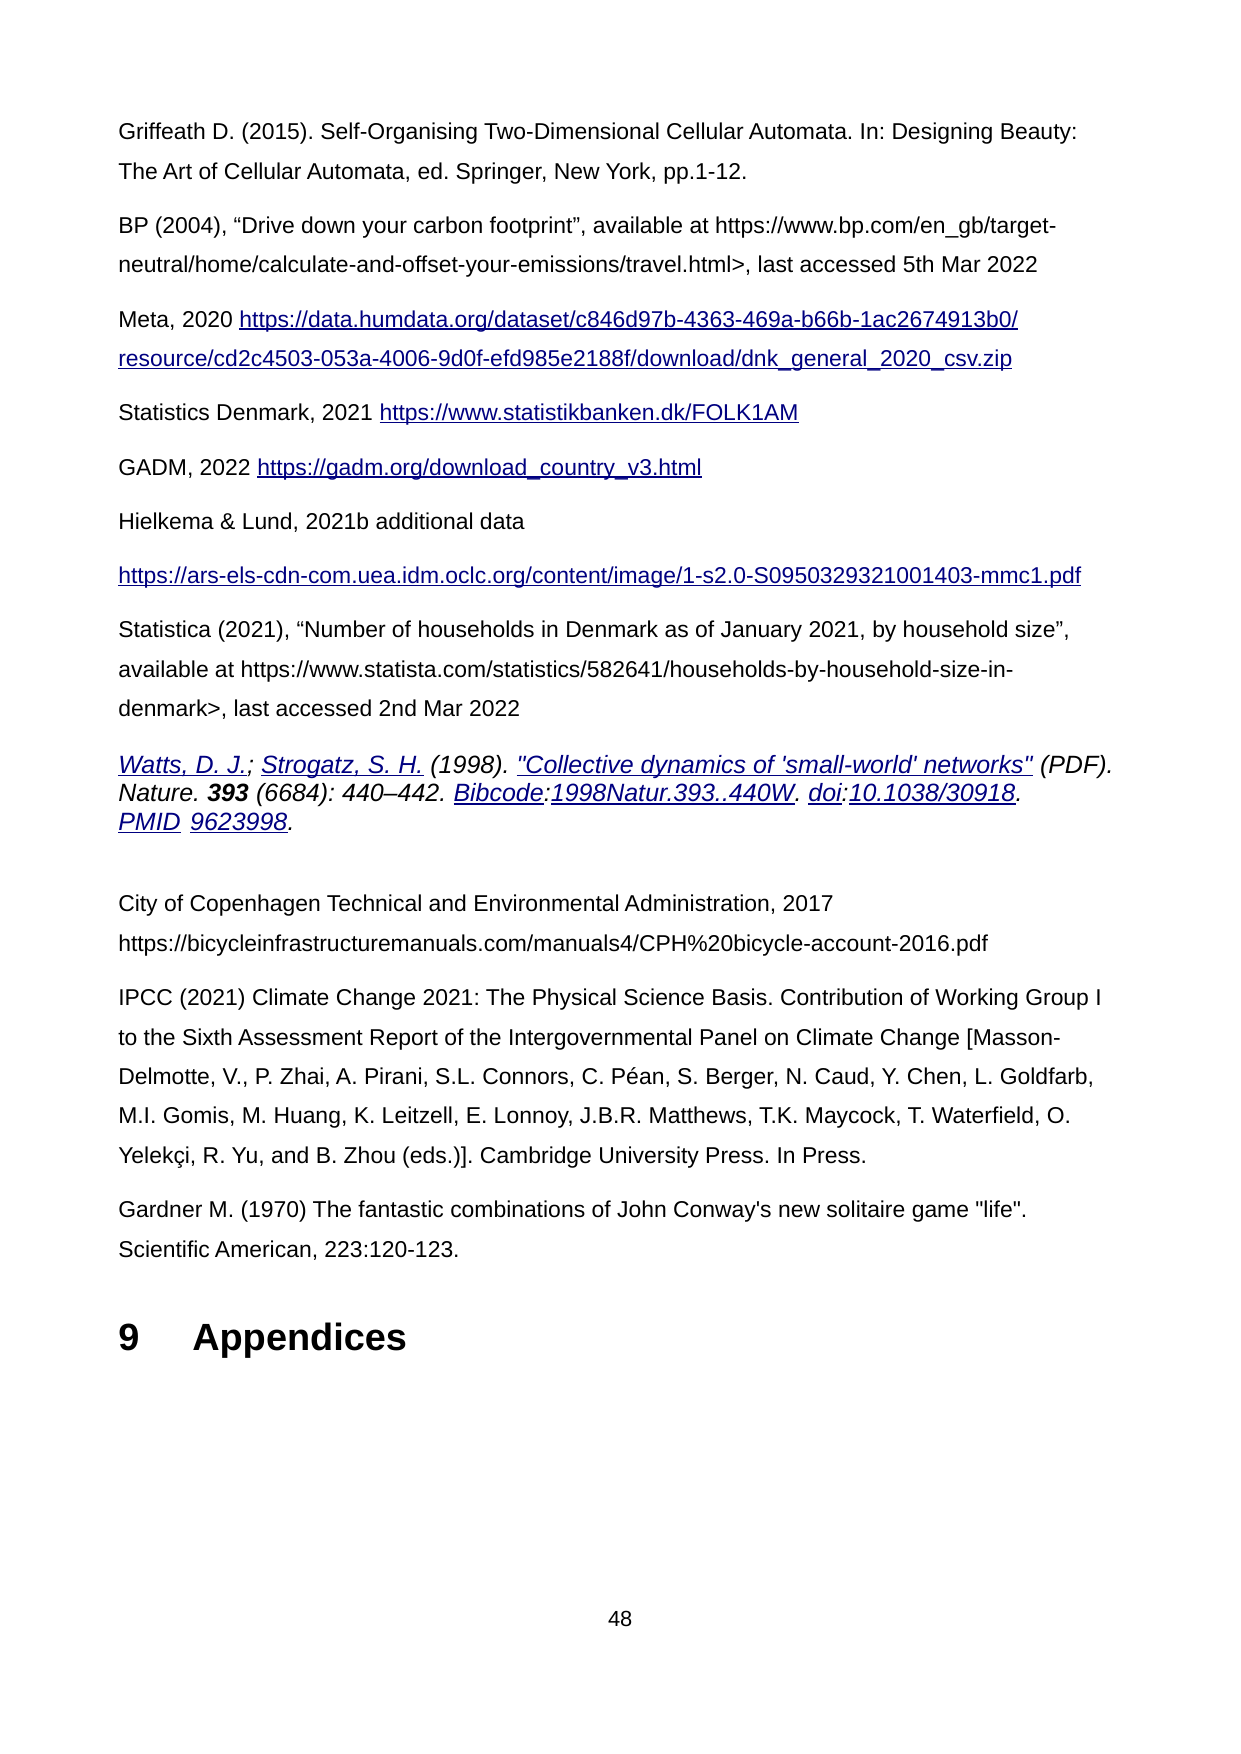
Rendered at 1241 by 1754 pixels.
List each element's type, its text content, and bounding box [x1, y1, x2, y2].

text Statistica (2021), “Number of households in Denmark as of January 2021, by household size”, available at https://www.statista.com/statistics/582641/households-by-household-size-in-denmark>, last accessed 2nd Mar 2022 [118, 616, 1122, 722]
text City of Copenhagen Technical and Environmental Administration, 2017 https://bicycleinfrastructuremanuals.com/manuals4/CPH%20bicycle-account-2016.pdf [118, 890, 1122, 956]
text Hielkema & Lund, 2021b additional data [118, 508, 1122, 534]
text Statistics Denmark, 2021 https://www.statistikbanken.dk/FOLK1AM [118, 399, 1122, 426]
text Watts, D. J.; Strogatz, S. H. (1998). "Collective dynamics of 'small-world' networks" (PDF). Nature. 393 (6684): 440–442. Bibcode:1998Natur.393..440W. doi:10.1038/30918. PMID 9623998. [118, 750, 1122, 836]
text IPCC (2021) Climate Change 2021: The Physical Science Basis. Contribution of Working Group I to the Sixth Assessment Report of the Intergovernmental Panel on Climate Change [Masson-Delmotte, V., P. Zhai, A. Pirani, S.L. Connors, C. Péan, S. Berger, N. Caud, Y. Chen, L. Goldfarb, M.I. Gomis, M. Huang, K. Leitzell, E. Lonnoy, J.B.R. Matthews, T.K. Maycock, T. Waterfield, O. Yelekçi, R. Yu, and B. Zhou (eds.)]. Cambridge University Press. In Press. [118, 984, 1122, 1168]
subtitle Appendices [118, 1315, 1122, 1358]
text Gardner M. (1970) The fantastic combinations of John Conway's new solitaire game "life". Scientific American, 223:120-123. [118, 1196, 1122, 1262]
text https://ars-els-cdn-com.uea.idm.oclc.org/content/image/1-s2.0-S0950329321001403-mmc1.pdf [118, 562, 1122, 588]
text Griffeath D. (2015). Self-Organising Two-Dimensional Cellular Automata. In: Designing Beauty: The Art of Cellular Automata, ed. Springer, New York, pp.1-12. [118, 118, 1122, 184]
text BP (2004), “Drive down your carbon footprint”, available at https://www.bp.com/en_gb/target-neutral/home/calculate-and-offset-your-emissions/travel.html>, last accessed 5th Mar 2022 [118, 212, 1122, 278]
text Meta, 2020 https://data.humdata.org/dataset/c846d97b-4363-469a-b66b-1ac2674913b0/resource/cd2c4503-053a-4006-9d0f-efd985e2188f/download/dnk_general_2020_csv.zip [118, 306, 1122, 371]
text GADM, 2022 https://gadm.org/download_country_v3.html [118, 454, 1122, 480]
